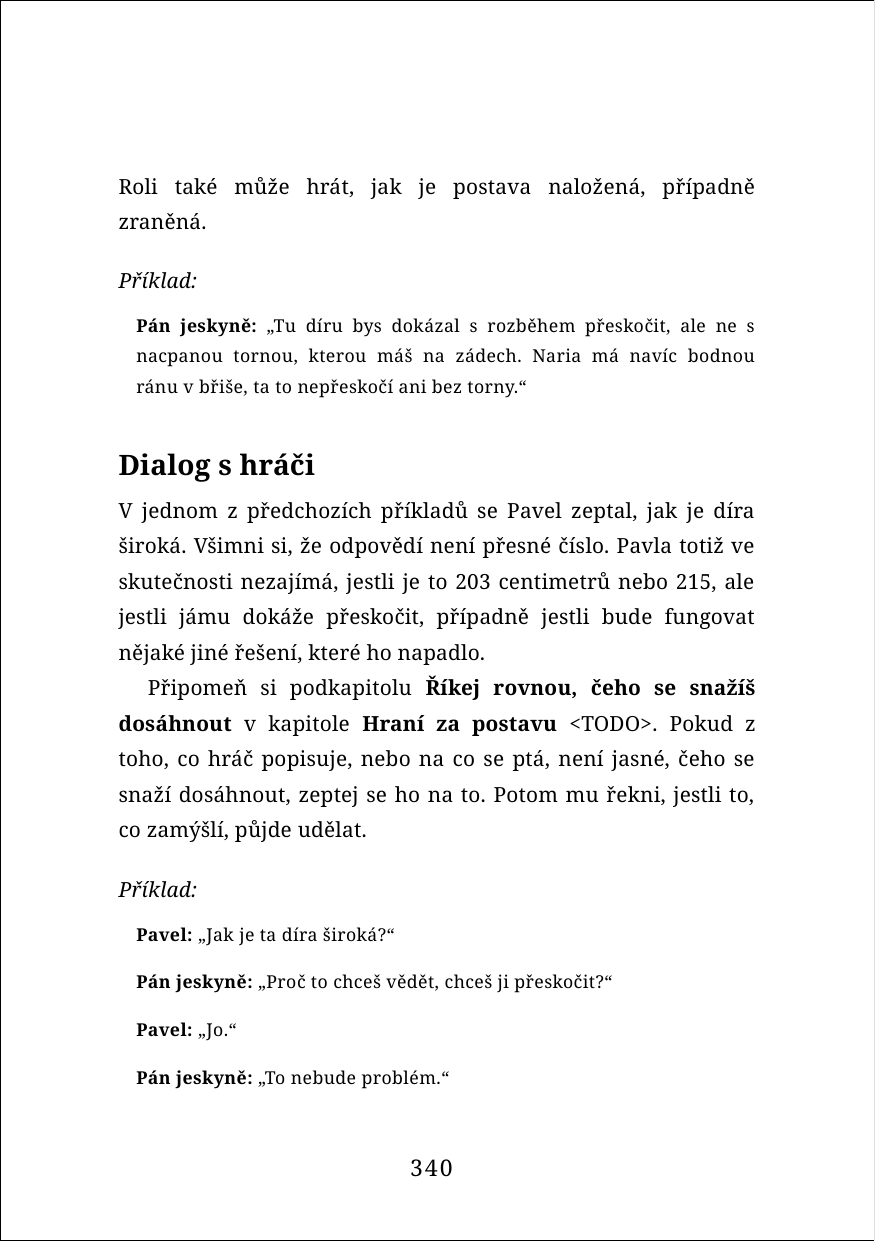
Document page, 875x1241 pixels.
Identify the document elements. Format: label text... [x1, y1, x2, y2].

text Pán jeskyně: „To nebude problém.“ [136, 1066, 756, 1090]
text Pavel: „Jo.“ [136, 1018, 756, 1042]
text Roli také může hrát, jak je postava naložená, případně zraněná. [118, 172, 756, 236]
text Příklad: [118, 266, 756, 295]
text Příklad: [118, 875, 756, 903]
subtitle Dialog s hráči [118, 446, 756, 484]
text Pán jeskyně: „Tu díru bys dokázal s rozběhem přeskočit, ale ne s nacpanou tornou, kterou máš na zádech. Naria má navíc bodnou ránu v břiše, ta to nepřeskočí ani bez torny.“ [136, 314, 756, 398]
text V jednom z předchozích příkladů se Pavel zeptal, jak je díra široká. Všimni si, že odpovědí není přesné číslo. Pavla totiž ve skutečnosti nezajímá, jestli je to 203 centimetrů nebo 215, ale jestli jámu dokáže přeskočit, případně jestli bude fungovat nějaké jiné řešení, které ho napadlo. Připomeň si podkapitolu Říkej rovnou, čeho se snažíš dosáhnout v kapitole Hraní za postavu <TODO>. Pokud z toho, co hráč popisuje, nebo na co se ptá, není jasné, čeho se snaží dosáhnout, zeptej se ho na to. Potom mu řekni, jestli to, co zamýšlí, půjde udělat. [118, 496, 756, 844]
text Pán jeskyně: „Proč to chceš vědět, chceš ji přeskočit?“ [136, 970, 756, 994]
text Pavel: „Jak je ta díra široká?“ [136, 922, 756, 946]
